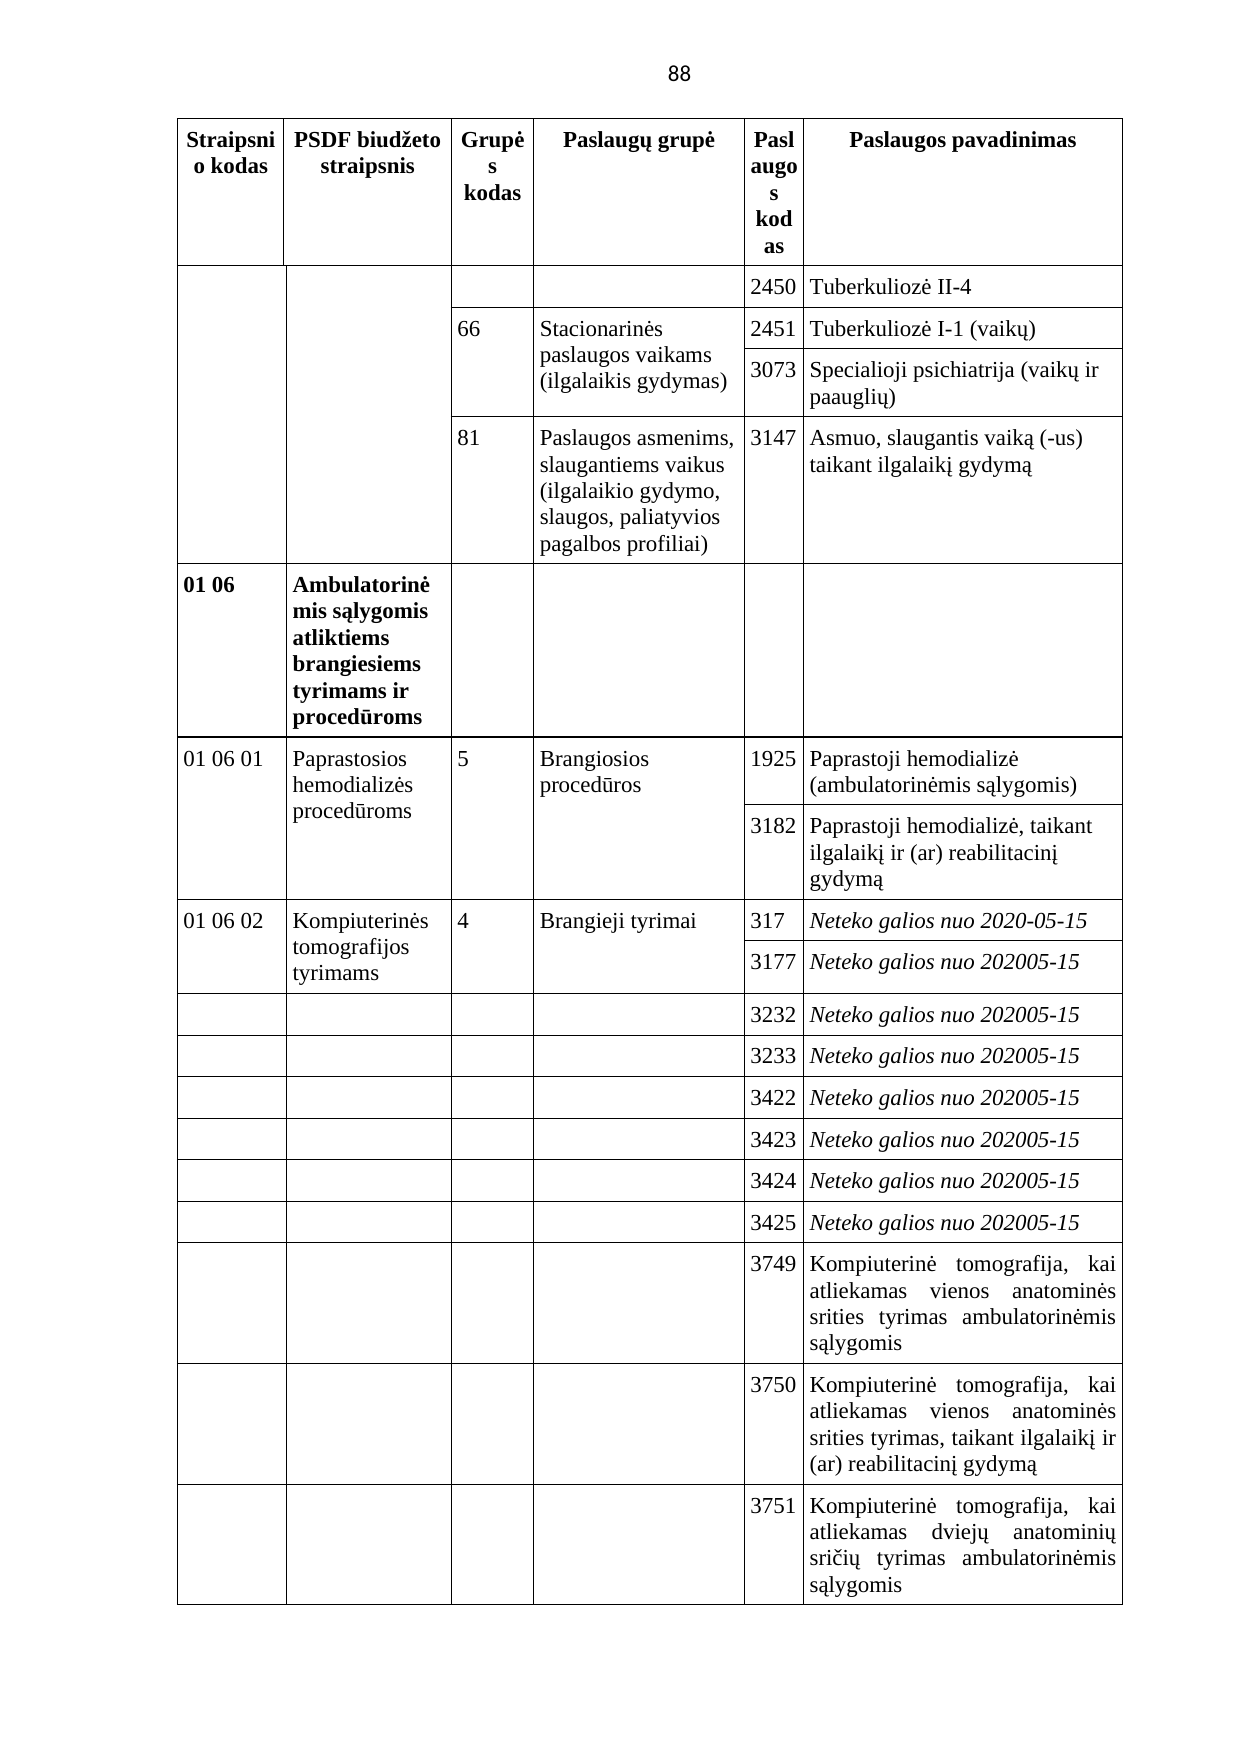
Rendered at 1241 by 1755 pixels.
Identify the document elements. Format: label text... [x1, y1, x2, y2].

table_cell 1925 [745, 738, 803, 804]
table_cell [178, 1036, 286, 1076]
table_cell [452, 1485, 533, 1604]
table_cell 81 [452, 417, 533, 563]
table_cell [452, 940, 533, 993]
table_cell Paprastoji hemodializė (ambulatorinėmis sąlygomis) [804, 738, 1122, 804]
table_cell Neteko galios nuo 202005-15 [804, 1202, 1122, 1242]
table_cell Neteko galios nuo 202005-15 [804, 1160, 1122, 1201]
table_cell [452, 564, 533, 736]
table_cell [452, 1077, 533, 1118]
table_cell [452, 994, 533, 1034]
table_cell [534, 994, 744, 1034]
table_cell [287, 348, 451, 416]
table_cell 2450 [745, 266, 803, 307]
table_header Grupės kodas [452, 119, 533, 265]
table_cell 3751 [745, 1485, 803, 1604]
table_cell [287, 994, 451, 1034]
table_cell Kompiuterinė tomografija, kai atliekamas vienos anatominės srities tyrimas ambulatorinėmis sąlygomis [804, 1243, 1122, 1363]
table_cell Paprastosios hemodializės procedūroms [287, 738, 451, 899]
table_cell [452, 1036, 533, 1076]
table_cell Neteko galios nuo 202005-15 [804, 1077, 1122, 1118]
table_cell Neteko galios nuo 202005-15 [804, 941, 1122, 993]
table_cell [178, 307, 286, 348]
table_cell 4 [452, 900, 533, 940]
table_cell [534, 804, 744, 899]
table_cell 01 06 01 [178, 738, 286, 804]
table_cell [178, 348, 286, 416]
table_cell [534, 940, 744, 993]
table_cell [287, 1485, 451, 1604]
table_cell Paprastoji hemodializė, taikant ilgalaikį ir (ar) reabilitacinį gydymą [804, 805, 1122, 899]
table_cell [804, 564, 1122, 736]
table_cell Kompiuterinės tomografijos tyrimams [287, 900, 451, 993]
table_cell [534, 1364, 744, 1483]
table_cell [287, 1364, 451, 1483]
table_cell [452, 1202, 533, 1242]
table_cell Kompiuterinė tomografija, kai atliekamas vienos anatominės srities tyrimas, taikant ilgalaikį ir (ar) reabilitacinį gydymą [804, 1364, 1122, 1483]
table_cell Specialioji psichiatrija (vaikų ir paauglių) [804, 349, 1122, 416]
table_header Paslaugos pavadinimas [804, 119, 1122, 265]
table_cell [287, 416, 451, 563]
table_cell 3425 [745, 1202, 803, 1242]
table_cell 3423 [745, 1119, 803, 1159]
table_cell [534, 1485, 744, 1604]
table_cell [287, 1202, 451, 1242]
table_cell [534, 1119, 744, 1159]
table_cell Tuberkuliozė II-4 [804, 266, 1122, 307]
table_cell [287, 1160, 451, 1201]
table_cell Kompiuterinė tomografija, kai atliekamas dviejų anatominių sričių tyrimas ambulatorinėmis sąlygomis [804, 1485, 1122, 1604]
table_cell [178, 1202, 286, 1242]
table_cell 3750 [745, 1364, 803, 1483]
table_cell [534, 266, 744, 307]
table_cell Neteko galios nuo 2020-05-15 [804, 900, 1122, 940]
table_cell [287, 266, 451, 307]
table_cell [452, 1160, 533, 1201]
table_cell 3182 [745, 805, 803, 899]
table_cell [534, 1202, 744, 1242]
table_cell 3749 [745, 1243, 803, 1363]
table_cell [178, 1119, 286, 1159]
table_cell Neteko galios nuo 202005-15 [804, 994, 1122, 1034]
table_cell 3422 [745, 1077, 803, 1118]
table_cell [287, 307, 451, 348]
table_cell [452, 348, 533, 416]
table_cell 3424 [745, 1160, 803, 1201]
table_cell [745, 564, 803, 736]
table_cell Neteko galios nuo 202005-15 [804, 1036, 1122, 1076]
table_cell [534, 1160, 744, 1201]
table_cell 3073 [745, 349, 803, 416]
table_cell 01 06 [178, 564, 286, 736]
table_cell Paslaugos asmenims, slaugantiems vaikus (ilgalaikio gydymo, slaugos, paliatyvios pagalbos profiliai) [534, 417, 744, 563]
table_cell 66 [452, 308, 533, 348]
table_cell Tuberkuliozė I-1 (vaikų) [804, 308, 1122, 348]
table_cell [287, 1036, 451, 1076]
table_cell 3232 [745, 994, 803, 1034]
table_cell [178, 1243, 286, 1363]
table_cell Brangiosios procedūros [534, 738, 744, 804]
table_cell [452, 266, 533, 307]
table_cell [452, 1243, 533, 1363]
table_cell [178, 1485, 286, 1604]
table_cell [534, 1077, 744, 1118]
table_cell 5 [452, 738, 533, 804]
table_cell 01 06 02 [178, 900, 286, 940]
table_header Paslaugų grupė [534, 119, 744, 265]
table_cell [534, 1036, 744, 1076]
table_cell [452, 1119, 533, 1159]
table_cell [178, 1160, 286, 1201]
table_cell [534, 1243, 744, 1363]
table_cell 2451 [745, 308, 803, 348]
table_cell 3233 [745, 1036, 803, 1076]
table_cell 3147 [745, 417, 803, 563]
table_cell Neteko galios nuo 202005-15 [804, 1119, 1122, 1159]
table_cell [452, 1364, 533, 1483]
table_cell [287, 1243, 451, 1363]
table_cell [452, 804, 533, 899]
table_cell [178, 266, 286, 307]
table_cell Ambulatorinėmis sąlygomis atliktiems brangiesiems tyrimams ir procedūroms [287, 564, 451, 736]
table_header PSDF biudžeto straipsnis [284, 119, 451, 265]
table_cell [534, 564, 744, 736]
table_cell [178, 416, 286, 563]
table_cell [287, 1077, 451, 1118]
table_cell Brangieji tyrimai [534, 900, 744, 940]
table_cell 317 [745, 900, 803, 940]
table_header Paslaugos kodas [745, 119, 803, 265]
table_header Straipsnio kodas [178, 119, 283, 265]
table_cell [178, 1364, 286, 1483]
table_cell [287, 1119, 451, 1159]
table_cell Stacionarinės paslaugos vaikams (ilgalaikis gydymas) [534, 308, 744, 416]
table_cell 3177 [745, 941, 803, 993]
table_cell Asmuo, slaugantis vaiką (-us) taikant ilgalaikį gydymą [804, 417, 1122, 563]
table_cell [178, 804, 286, 899]
table_cell [178, 1077, 286, 1118]
table_cell [178, 994, 286, 1034]
table_cell [178, 940, 286, 993]
